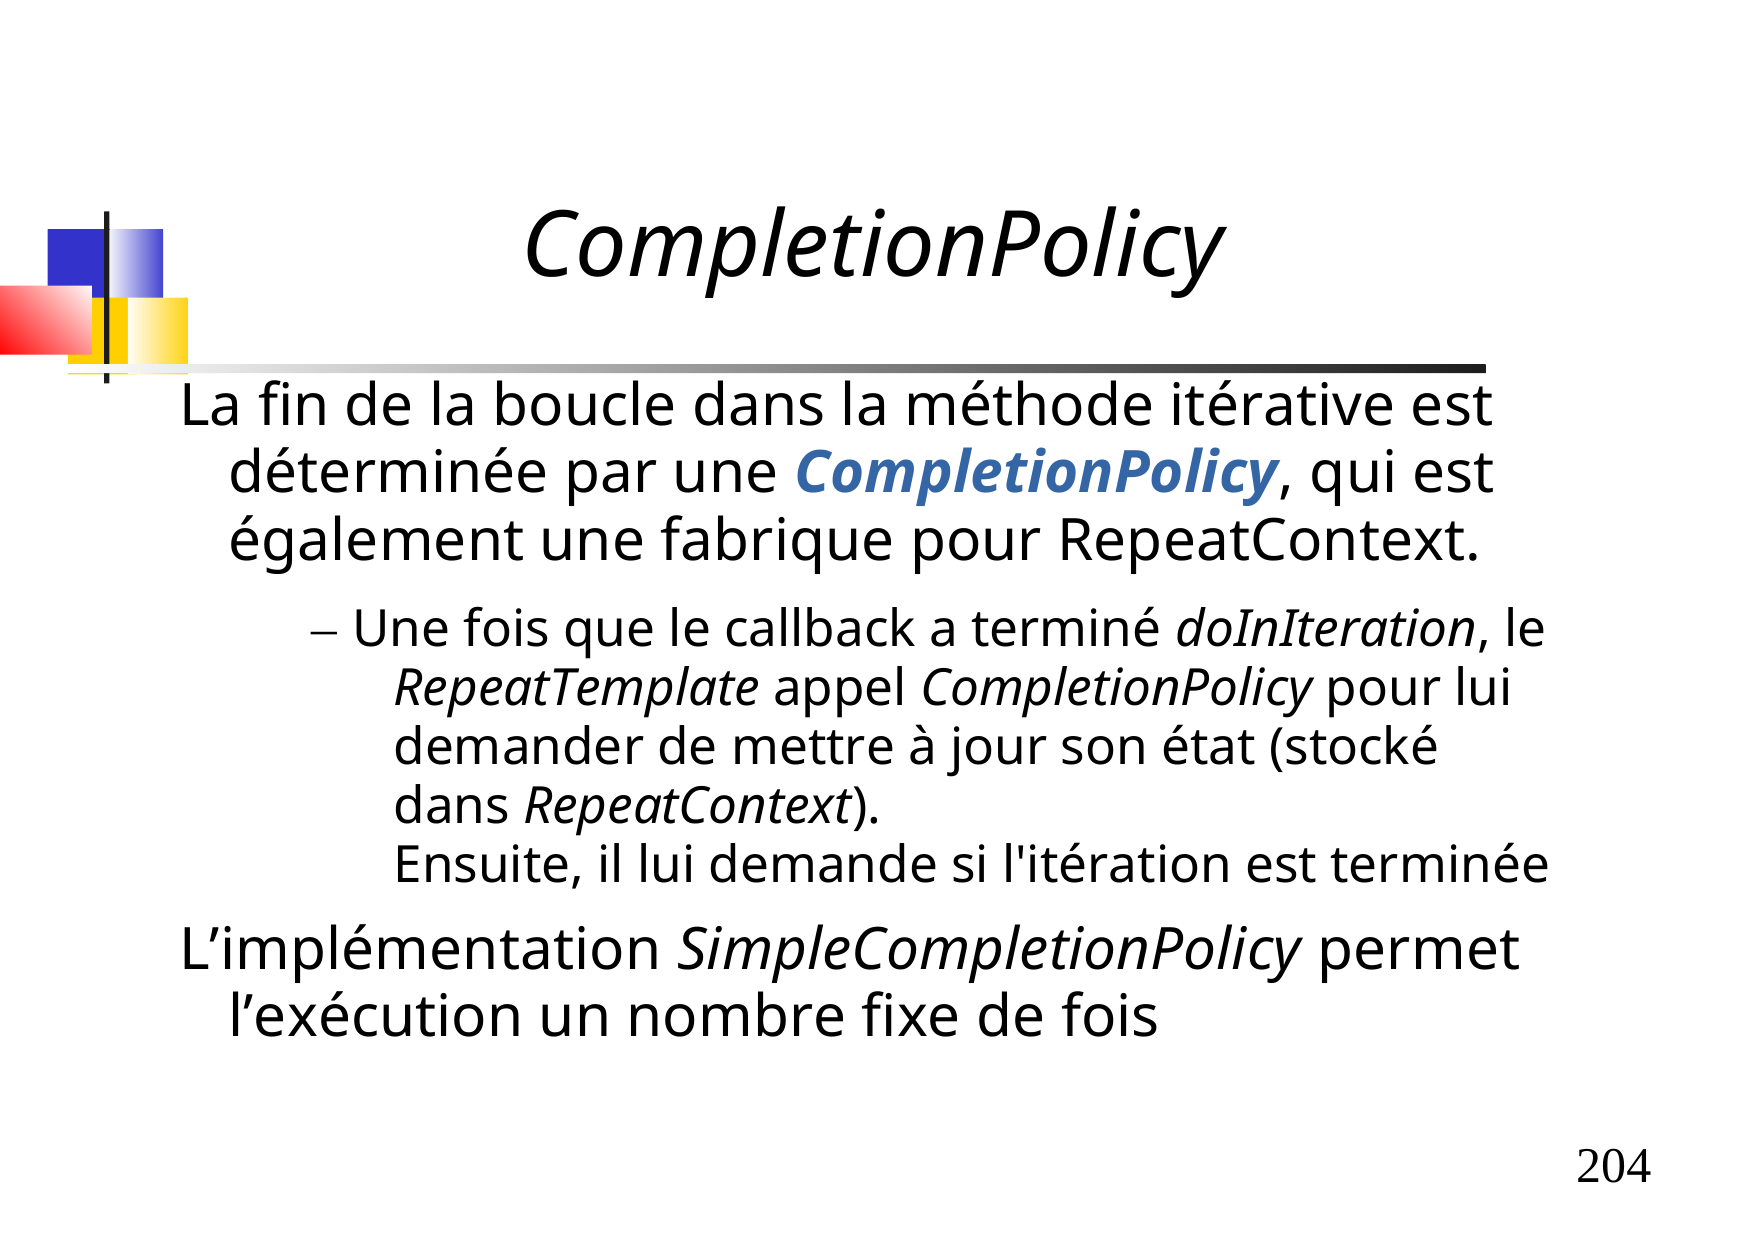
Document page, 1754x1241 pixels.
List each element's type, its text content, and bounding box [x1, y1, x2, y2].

title CompletionPolicy [179, 139, 1567, 351]
list La fin de la boucle dans la méthode itérative est déterminée par une CompletionPolicy, qui est également une fabrique pour RepeatContext. Une fois que le callback a terminé doInIteration, le RepeatTemplate appel CompletionPolicy pour lui demander de mettre à jour son état (stocké dans RepeatContext). Ensuite, il lui demande si l'itération est terminée L’implémentation SimpleCompletionPolicy permet l’exécution un nombre fixe de fois [179, 371, 1567, 1091]
